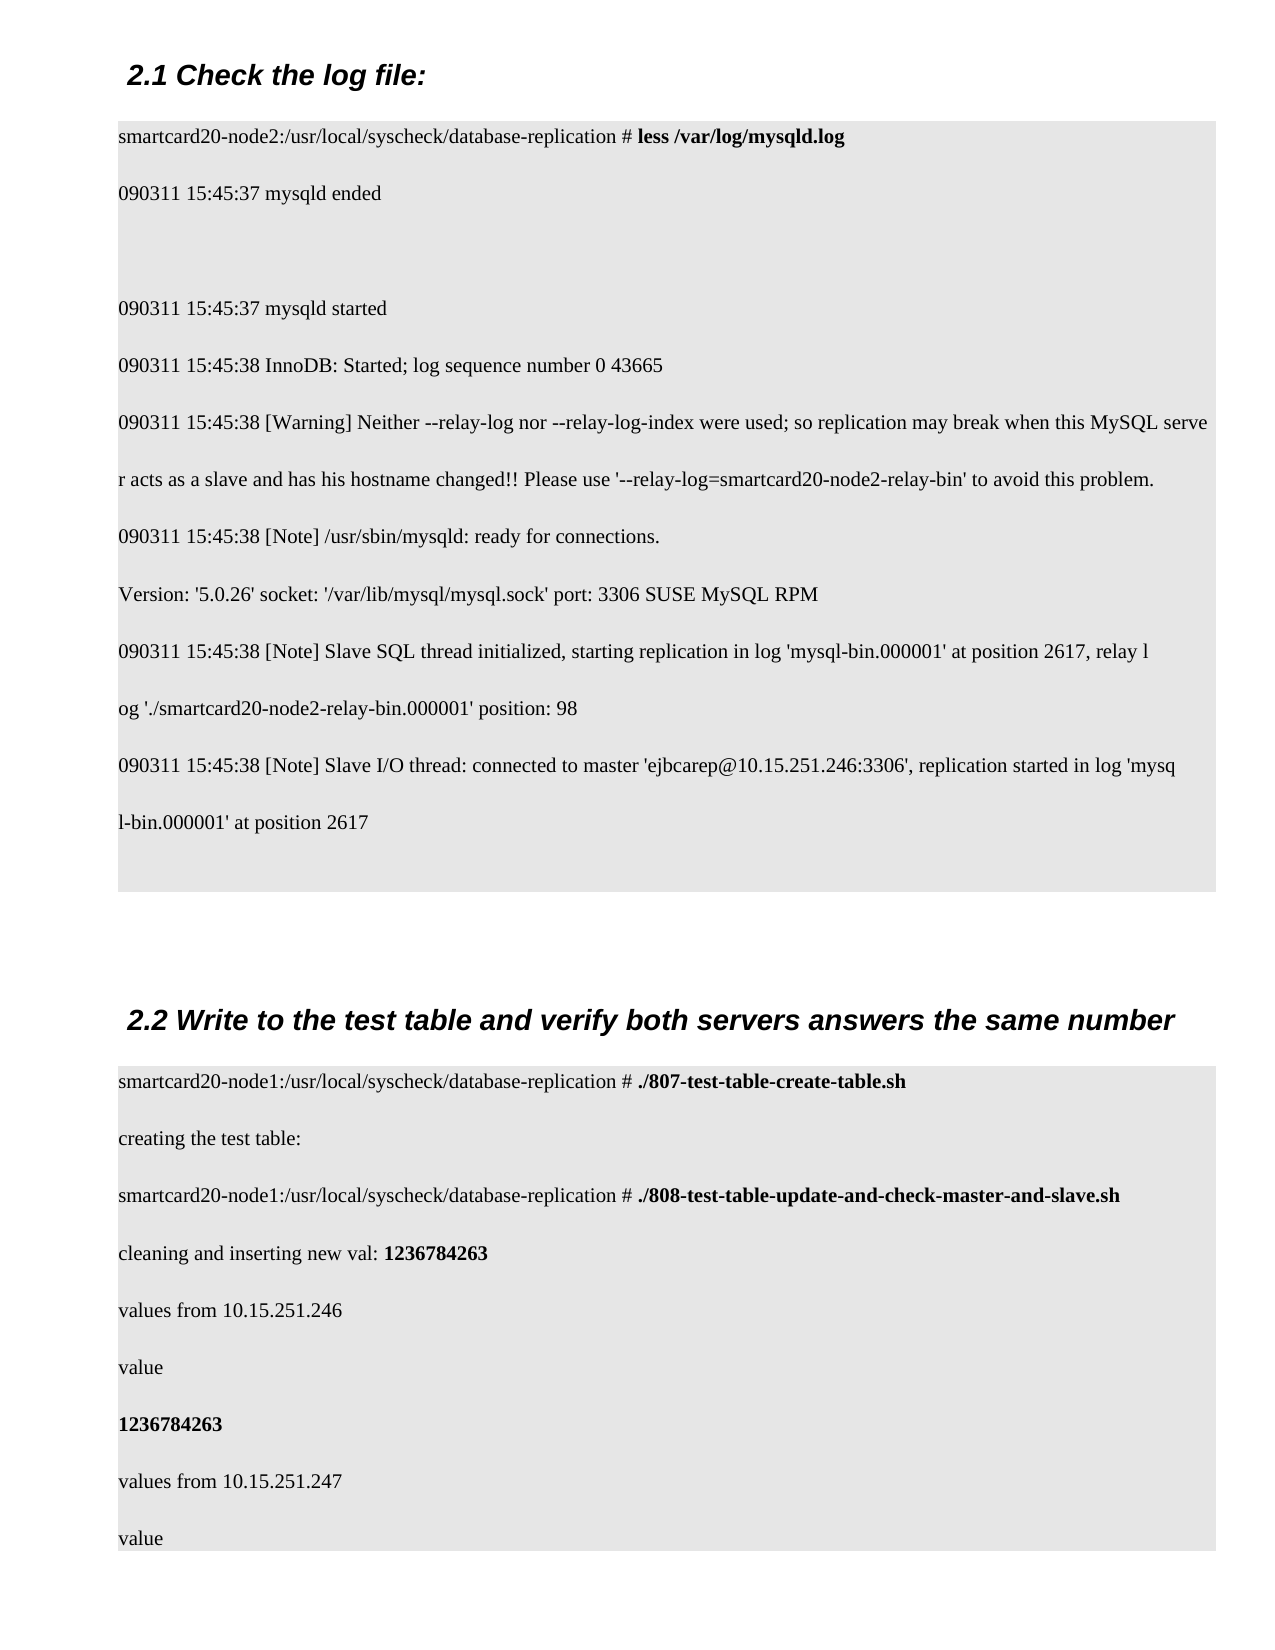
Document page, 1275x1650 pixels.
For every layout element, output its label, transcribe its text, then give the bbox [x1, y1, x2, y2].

text 090311 15:45:38 [Warning] Neither --relay-log nor --relay-log-index were used; so replication may break when this MySQL serve [118, 407, 1216, 435]
text 090311 15:45:37 mysqld started [118, 293, 1216, 320]
text r acts as a slave and has his hostname changed!! Please use '--relay-log=smartcard20-node2-relay-bin' to avoid this problem. [118, 464, 1216, 492]
text og './smartcard20-node2-relay-bin.000001' position: 98 [118, 693, 1216, 721]
text value [118, 1352, 1216, 1380]
subtitle 2.2 Write to the test table and verify both servers answers the same number [127, 1004, 1207, 1037]
text 090311 15:45:38 InnoDB: Started; log sequence number 0 43665 [118, 350, 1216, 378]
text values from 10.15.251.246 [118, 1295, 1216, 1322]
text smartcard20-node2:/usr/local/syscheck/database-replication # less /var/log/mysqld.log [118, 121, 1216, 149]
text l-bin.000001' at position 2617 [118, 807, 1216, 835]
text smartcard20-node1:/usr/local/syscheck/database-replication # ./807-test-table-create-table.sh [118, 1066, 1216, 1094]
text values from 10.15.251.247 [118, 1466, 1216, 1494]
text 090311 15:45:38 [Note] /usr/sbin/mysqld: ready for connections. [118, 521, 1216, 549]
text 090311 15:45:37 mysqld ended [118, 178, 1216, 206]
text value [118, 1523, 1216, 1551]
text 090311 15:45:38 [Note] Slave SQL thread initialized, starting replication in log 'mysql-bin.000001' at position 2617, relay l [118, 636, 1216, 663]
subtitle 2.1 Check the log file: [127, 59, 1207, 92]
text 1236784263 [118, 1409, 1216, 1437]
text creating the test table: [118, 1123, 1216, 1151]
text cleaning and inserting new val: 1236784263 [118, 1238, 1216, 1265]
text Version: '5.0.26' socket: '/var/lib/mysql/mysql.sock' port: 3306 SUSE MySQL RPM [118, 579, 1216, 606]
text smartcard20-node1:/usr/local/syscheck/database-replication # ./808-test-table-update-and-check-master-and-slave.sh [118, 1180, 1216, 1208]
text 090311 15:45:38 [Note] Slave I/O thread: connected to master 'ejbcarep@10.15.251.246:3306', replication started in log 'mysq [118, 750, 1216, 778]
